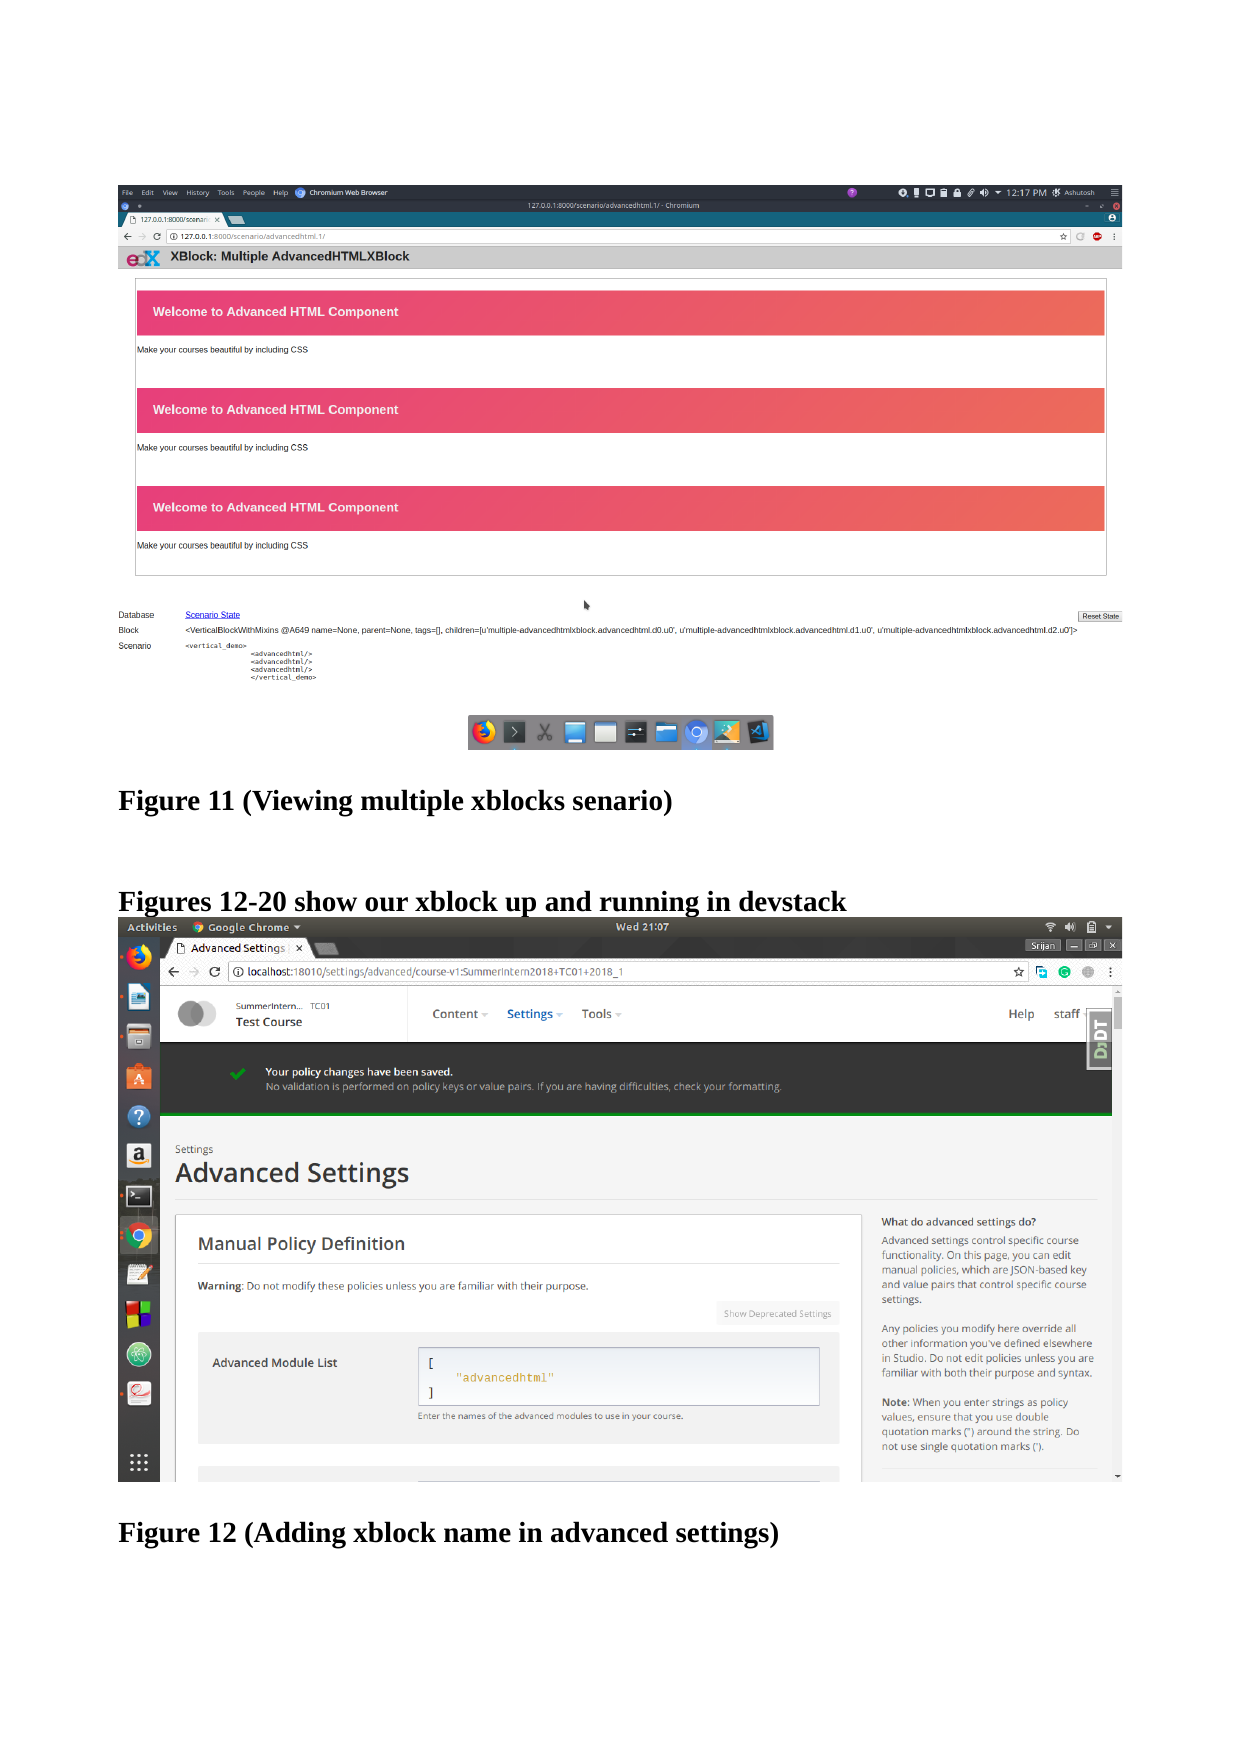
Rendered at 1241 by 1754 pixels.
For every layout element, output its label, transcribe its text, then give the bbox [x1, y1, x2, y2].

text Figures 12-20 show our xblock up and running in devstack [118, 884, 1122, 917]
picture [118, 917, 1123, 1482]
picture [118, 185, 1123, 750]
text Figure 12 (Adding xblock name in advanced settings) [118, 1516, 1122, 1549]
text Figure 11 (Viewing multiple xblocks senario) [118, 783, 1122, 817]
